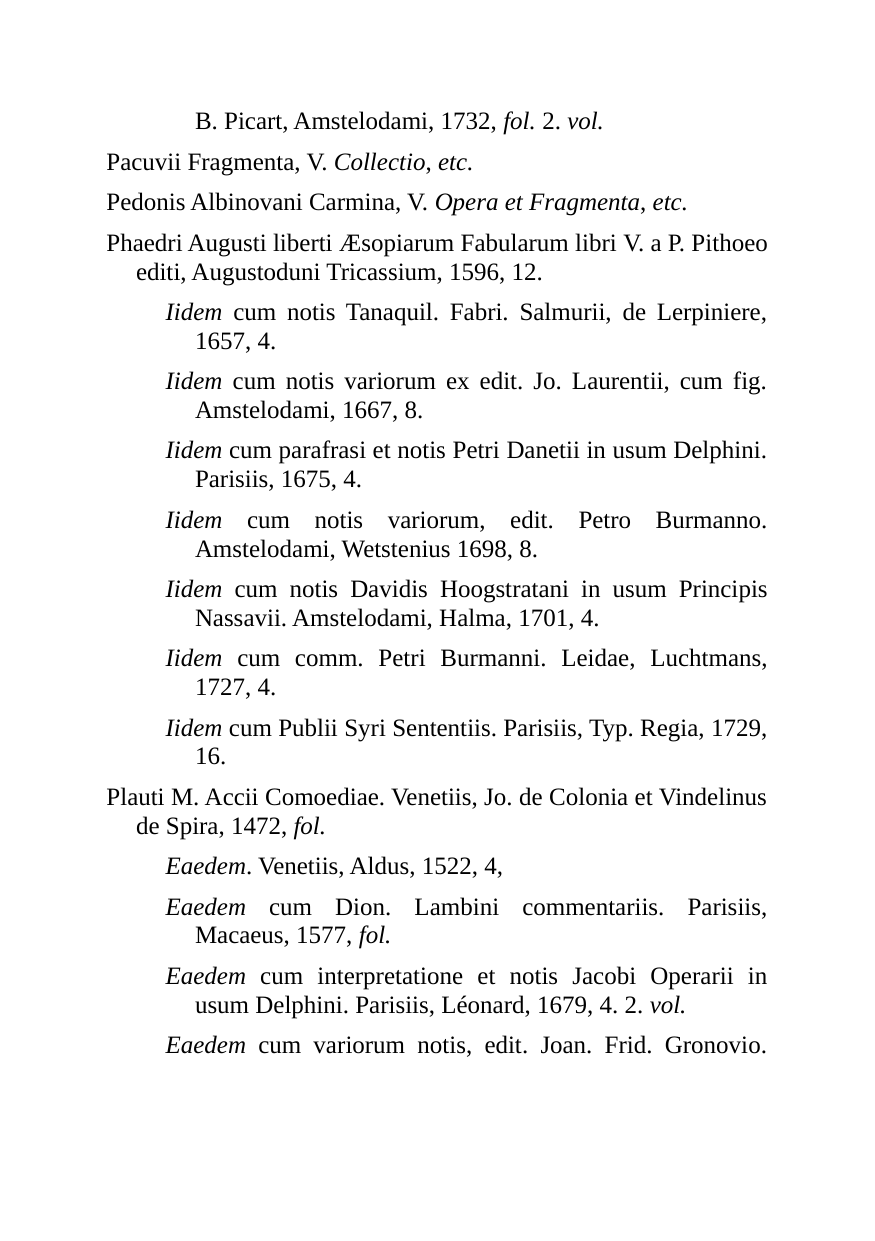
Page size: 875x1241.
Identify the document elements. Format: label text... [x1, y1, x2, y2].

text Iidem cum notis variorum, edit. Petro Burmanno. Amstelodami, Wetstenius 1698, 8. [165, 505, 768, 562]
text Iidem cum notis variorum ex edit. Jo. Laurentii, cum fig. Amstelodami, 1667, 8. [165, 366, 768, 424]
text Iidem cum Publii Syri Sententiis. Parisiis, Typ. Regia, 1729, 16. [165, 713, 768, 770]
text Iidem cum comm. Petri Burmanni. Leidae, Luchtmans, 1727, 4. [165, 643, 768, 701]
text Eaedem cum interpretatione et notis Jacobi Operarii in usum Delphini. Parisiis, Léonard, 1679, 4. 2. vol. [165, 961, 768, 1018]
text Eaedem. Venetiis, Aldus, 1522, 4, [165, 851, 768, 880]
text Pacuvii Fragmenta, V. Collectio, etc. [106, 147, 768, 176]
text Eaedem cum variorum notis, edit. Joan. Frid. Gronovio. [165, 1030, 768, 1059]
text Eaedem cum Dion. Lambini commentariis. Parisiis, Macaeus, 1577, fol. [165, 892, 768, 949]
text B. Picart, Amstelodami, 1732, fol. 2. vol. [165, 106, 768, 135]
text Iidem cum parafrasi et notis Petri Danetii in usum Delphini. Parisiis, 1675, 4. [165, 436, 768, 493]
text Plauti M. Accii Comoediae. Venetiis, Jo. de Colonia et Vindelinus de Spira, 1472, fol. [106, 782, 768, 839]
text Iidem cum notis Tanaquil. Fabri. Salmurii, de Lerpiniere, 1657, 4. [165, 297, 768, 354]
text Phaedri Augusti liberti Æsopiarum Fabularum libri V. a P. Pithoeo editi, Augustoduni Tricassium, 1596, 12. [106, 228, 768, 285]
text Iidem cum notis Davidis Hoogstratani in usum Principis Nassavii. Amstelodami, Halma, 1701, 4. [165, 574, 768, 632]
text Pedonis Albinovani Carmina, V. Opera et Fragmenta, etc. [106, 187, 768, 216]
